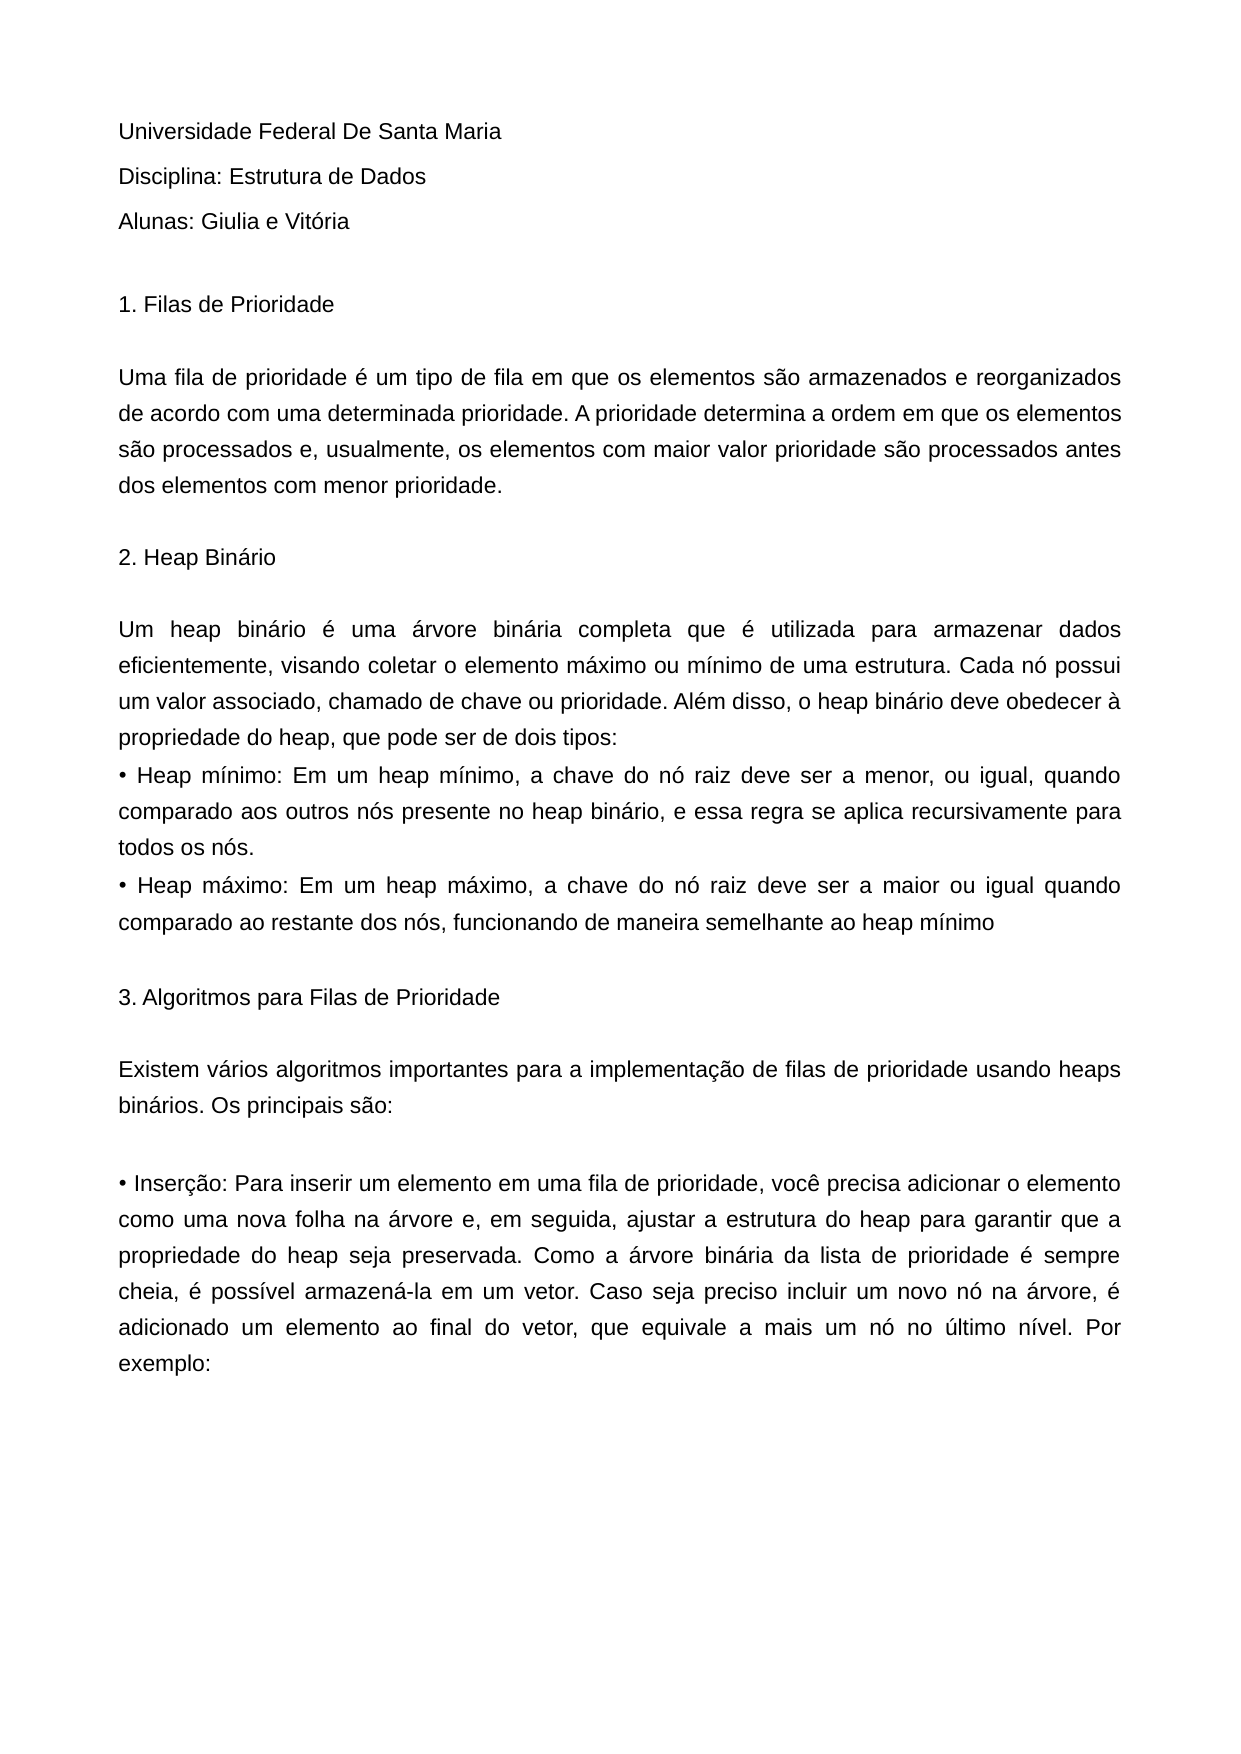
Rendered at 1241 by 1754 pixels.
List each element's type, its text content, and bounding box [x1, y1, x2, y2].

text Disciplina: Estrutura de Dados [118, 163, 1122, 189]
text Universidade Federal De Santa Maria [118, 118, 1122, 144]
text 2. Heap Binário [118, 544, 1122, 570]
text Existem vários algoritmos importantes para a implementação de filas de prioridade usando heaps binários. Os principais são: [118, 1056, 1122, 1119]
text Um heap binário é uma árvore binária completa que é utilizada para armazenar dados eficientemente, visando coletar o elemento máximo ou mínimo de uma estrutura. Cada nó possui um valor associado, chamado de chave ou prioridade. Além disso, o heap binário deve obedecer à propriedade do heap, que pode ser de dois tipos: [118, 616, 1122, 750]
text Uma fila de prioridade é um tipo de fila em que os elementos são armazenados e reorganizados de acordo com uma determinada prioridade. A prioridade determina a ordem em que os elementos são processados e, usualmente, os elementos com maior valor prioridade são processados antes dos elementos com menor prioridade. [118, 363, 1122, 498]
text • Inserção: Para inserir um elemento em uma fila de prioridade, você precisa adicionar o elemento como uma nova folha na árvore e, em seguida, ajustar a estrutura do heap para garantir que a propriedade do heap seja preservada. Como a árvore binária da lista de prioridade é sempre cheia, é possível armazená-la em um vetor. Caso seja preciso incluir um novo nó na árvore, é adicionado um elemento ao final do vetor, que equivale a mais um nó no último nível. Por exemplo: [118, 1168, 1122, 1377]
text 1. Filas de Prioridade [118, 291, 1122, 318]
text Alunas: Giulia e Vitória [118, 208, 1122, 234]
text • Heap mínimo: Em um heap mínimo, a chave do nó raiz deve ser a menor, ou igual, quando comparado aos outros nós presente no heap binário, e essa regra se aplica recursivamente para todos os nós. [118, 760, 1122, 861]
text 3. Algoritmos para Filas de Prioridade [118, 984, 1122, 1011]
text • Heap máximo: Em um heap máximo, a chave do nó raiz deve ser a maior ou igual quando comparado ao restante dos nós, funcionando de maneira semelhante ao heap mínimo [118, 870, 1122, 935]
